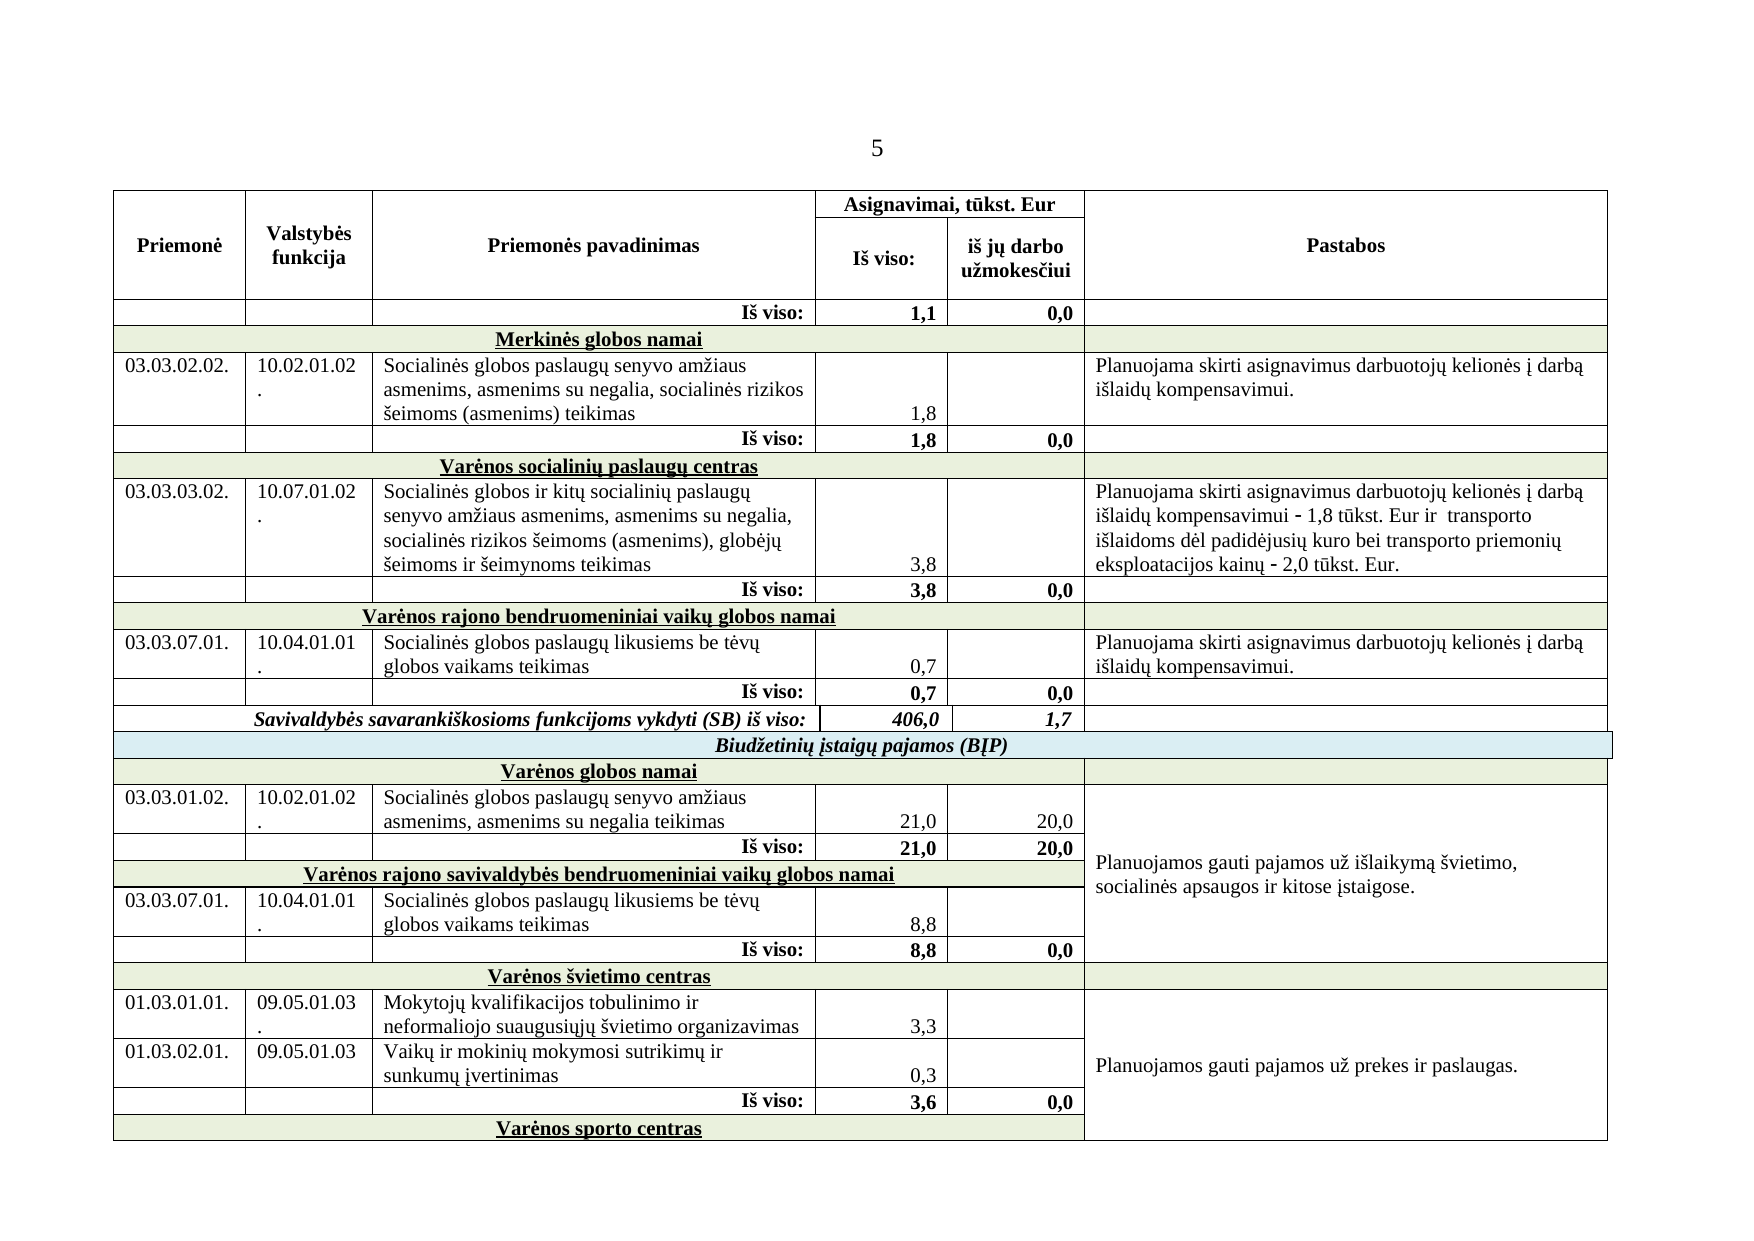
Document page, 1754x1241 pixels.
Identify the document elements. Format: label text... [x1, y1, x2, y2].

table_cell [246, 300, 372, 325]
table_cell Iš viso: [373, 1088, 815, 1114]
table_cell 01.03.02.01. [114, 1039, 245, 1087]
table_cell Varėnos globos namai [114, 759, 1084, 784]
table_cell [1085, 326, 1607, 352]
table_cell [1608, 989, 1635, 1038]
table_cell 8,8 [816, 937, 947, 962]
table_cell [1635, 452, 1641, 478]
table_cell Socialinės globos paslaugų senyvo amžiaus asmenims, asmenims su negalia, socialinės rizikos šeimoms (asmenims) teikimas [373, 353, 815, 425]
table_cell [1085, 603, 1607, 629]
table_cell [1608, 629, 1635, 678]
table_header [1635, 190, 1641, 217]
table_cell [1608, 678, 1635, 704]
table_cell [114, 1088, 245, 1114]
table_cell [948, 479, 1084, 576]
table_cell Socialinės globos ir kitų socialinių paslaugų senyvo amžiaus asmenims, asmenims su negalia, socialinės rizikos šeimoms (asmenims), globėjų šeimoms ir šeimynoms teikimas [373, 479, 815, 576]
table_cell Varėnos rajono savivaldybės bendruomeniniai vaikų globos namai [114, 861, 1084, 886]
table_cell [1635, 936, 1641, 962]
table_cell [246, 937, 372, 962]
table_cell 20,0 [948, 834, 1084, 860]
table_cell [1608, 860, 1635, 886]
table_cell [1085, 963, 1607, 989]
table_cell [1085, 426, 1607, 452]
table_cell [114, 300, 245, 325]
table_cell [1085, 706, 1607, 731]
table_cell [948, 990, 1084, 1038]
table_cell [1635, 860, 1641, 886]
table_cell [114, 679, 245, 704]
table_cell [1608, 1038, 1635, 1087]
table_cell Biudžetinių įstaigų pajamos (BĮP) [114, 732, 1612, 758]
table_cell [1608, 758, 1635, 784]
table_cell [1635, 1038, 1641, 1087]
table_cell [1608, 1114, 1635, 1140]
table_cell 0,0 [948, 426, 1084, 452]
table_cell 03.03.02.02. [114, 353, 245, 425]
table_cell [1608, 272, 1635, 299]
table_cell [1635, 352, 1641, 425]
table_cell 0,0 [948, 577, 1084, 602]
table_cell [1635, 678, 1641, 704]
table_cell Iš viso: [373, 577, 815, 602]
table_cell [1608, 217, 1612, 246]
table_cell [948, 630, 1084, 678]
table_cell Socialinės globos paslaugų likusiems be tėvų globos vaikams teikimas [373, 630, 815, 678]
table_cell [1635, 272, 1641, 299]
table_cell [246, 577, 372, 602]
table_cell [1608, 452, 1635, 478]
table_cell Planuojamos gauti pajamos už išlaikymą švietimo, socialinės apsaugos ir kitose įstaigose. [1085, 785, 1607, 962]
table_cell [114, 426, 245, 452]
table_cell [1608, 478, 1635, 576]
table_cell 0,0 [948, 679, 1084, 704]
table_cell [1608, 886, 1635, 936]
table_cell 09.05.01.03 [246, 1039, 372, 1087]
table_cell Merkinės globos namai [114, 326, 1084, 352]
table_header Valstybės funkcija [246, 191, 372, 299]
table_cell 03.03.01.02. [114, 785, 245, 833]
table_cell 21,0 [816, 834, 947, 860]
table_cell Socialinės globos paslaugų senyvo amžiaus asmenims, asmenims su negalia teikimas [373, 785, 815, 833]
table_cell 3,3 [816, 990, 947, 1038]
table_cell Iš viso: [373, 937, 815, 962]
table_cell [1608, 325, 1635, 352]
table_cell [1613, 731, 1641, 758]
table_cell [1635, 478, 1641, 576]
table_cell [1635, 1087, 1641, 1114]
table_cell 0,7 [816, 679, 947, 704]
table_cell [1635, 833, 1641, 860]
table_cell 01.03.01.01. [114, 990, 245, 1038]
table_cell Iš viso: [373, 834, 815, 860]
table_cell [1635, 246, 1641, 272]
table_cell [246, 834, 372, 860]
table_cell [1085, 679, 1607, 704]
table_cell 20,0 [948, 785, 1084, 833]
table_cell 03.03.07.01. [114, 630, 245, 678]
table_cell Varėnos švietimo centras [114, 963, 1084, 989]
table_cell [1608, 705, 1635, 731]
table_cell [1085, 300, 1607, 325]
table_cell [948, 1039, 1084, 1087]
table_cell 0,0 [948, 300, 1084, 325]
table_cell [1608, 833, 1635, 860]
table_cell Varėnos rajono bendruomeniniai vaikų globos namai [114, 603, 1084, 629]
table_cell Iš viso: [373, 679, 815, 704]
table_cell [1608, 936, 1635, 962]
table_cell 3,8 [816, 577, 947, 602]
table_cell [1635, 325, 1641, 352]
table_header Asignavimai, tūkst. Eur [816, 191, 1084, 217]
table_header Pastabos [1085, 191, 1607, 299]
table_cell [1608, 299, 1635, 325]
table_cell Iš viso: [816, 218, 947, 299]
table_cell [1608, 425, 1635, 452]
table_cell 8,8 [816, 888, 947, 936]
table_cell [1635, 705, 1641, 731]
table_cell Varėnos socialinių paslaugų centras [114, 453, 1084, 478]
table_cell 3,6 [816, 1088, 947, 1114]
table_cell [1085, 577, 1607, 602]
table_cell 1,1 [816, 300, 947, 325]
table_cell [114, 577, 245, 602]
table_cell 09.05.01.03. [246, 990, 372, 1038]
table_cell Planuojama skirti asignavimus darbuotojų kelionės į darbą išlaidų kompensavimui  1,8 tūkst. Eur ir transporto išlaidoms dėl padidėjusių kuro bei transporto priemonių eksploatacijos kainų  2,0 tūkst. Eur. [1085, 479, 1607, 576]
table_cell [1635, 1114, 1641, 1140]
table_cell [1635, 886, 1641, 936]
table_cell Planuojamos gauti pajamos už prekes ir paslaugas. [1085, 990, 1607, 1140]
table_cell [114, 834, 245, 860]
table_cell [1608, 576, 1635, 602]
table_cell 1,8 [816, 353, 947, 425]
table_cell [1608, 602, 1635, 629]
table_cell [1085, 759, 1607, 784]
table_cell 0,0 [948, 1088, 1084, 1114]
table_cell [246, 426, 372, 452]
table_cell Iš viso: [373, 426, 815, 452]
table_cell 0,0 [948, 937, 1084, 962]
table_header Priemonė [114, 191, 245, 299]
table_cell [1608, 352, 1635, 425]
table_cell Planuojama skirti asignavimus darbuotojų kelionės į darbą išlaidų kompensavimui. [1085, 353, 1607, 425]
table_cell [1635, 217, 1641, 246]
table_cell [1612, 217, 1635, 246]
table_cell 21,0 [816, 785, 947, 833]
table_cell Planuojama skirti asignavimus darbuotojų kelionės į darbą išlaidų kompensavimui. [1085, 630, 1607, 678]
table_cell [246, 679, 372, 704]
table_cell [1635, 989, 1641, 1038]
table_cell [1608, 784, 1635, 833]
table_cell 0,7 [816, 630, 947, 678]
table_cell [246, 1088, 372, 1114]
table_cell [948, 353, 1084, 425]
table_cell 10.04.01.01. [246, 630, 372, 678]
table_cell [1635, 629, 1641, 678]
table_cell [1635, 602, 1641, 629]
table_cell [1635, 784, 1641, 833]
table_cell 10.02.01.02. [246, 785, 372, 833]
table_cell [1635, 758, 1641, 784]
table_cell [1608, 1087, 1635, 1114]
table_cell [1635, 962, 1641, 989]
table_cell 3,8 [816, 479, 947, 576]
table_cell [114, 937, 245, 962]
table_cell 1,7 [953, 706, 1084, 731]
table_cell 10.04.01.01. [246, 888, 372, 936]
table_cell Vaikų ir mokinių mokymosi sutrikimų ir sunkumų įvertinimas [373, 1039, 815, 1087]
table_cell 03.03.03.02. [114, 479, 245, 576]
table_cell [1085, 453, 1607, 478]
table_cell [1608, 962, 1635, 989]
table_header [1612, 190, 1635, 217]
table_cell [1635, 299, 1641, 325]
table_cell 10.02.01.02. [246, 353, 372, 425]
table_cell [1635, 425, 1641, 452]
table_cell 03.03.07.01. [114, 888, 245, 936]
table_cell Mokytojų kvalifikacijos tobulinimo ir neformaliojo suaugusiųjų švietimo organizavimas [373, 990, 815, 1038]
table_cell Socialinės globos paslaugų likusiems be tėvų globos vaikams teikimas [373, 888, 815, 936]
table_cell 1,8 [816, 426, 947, 452]
table_cell [1608, 246, 1635, 272]
table_cell 10.07.01.02. [246, 479, 372, 576]
table_cell [948, 888, 1084, 936]
table_cell iš jų darbo užmokesčiui [948, 218, 1084, 299]
table_cell Iš viso: [373, 300, 815, 325]
table_cell [1635, 576, 1641, 602]
table_header Priemonės pavadinimas [373, 191, 815, 299]
table_cell Savivaldybės savarankiškosioms funkcijoms vykdyti (SB) iš viso: [114, 706, 819, 731]
table_header [1608, 190, 1612, 217]
table_cell 0,3 [816, 1039, 947, 1087]
table_cell Varėnos sporto centras [114, 1115, 1084, 1140]
table_cell 406,0 [821, 706, 952, 731]
